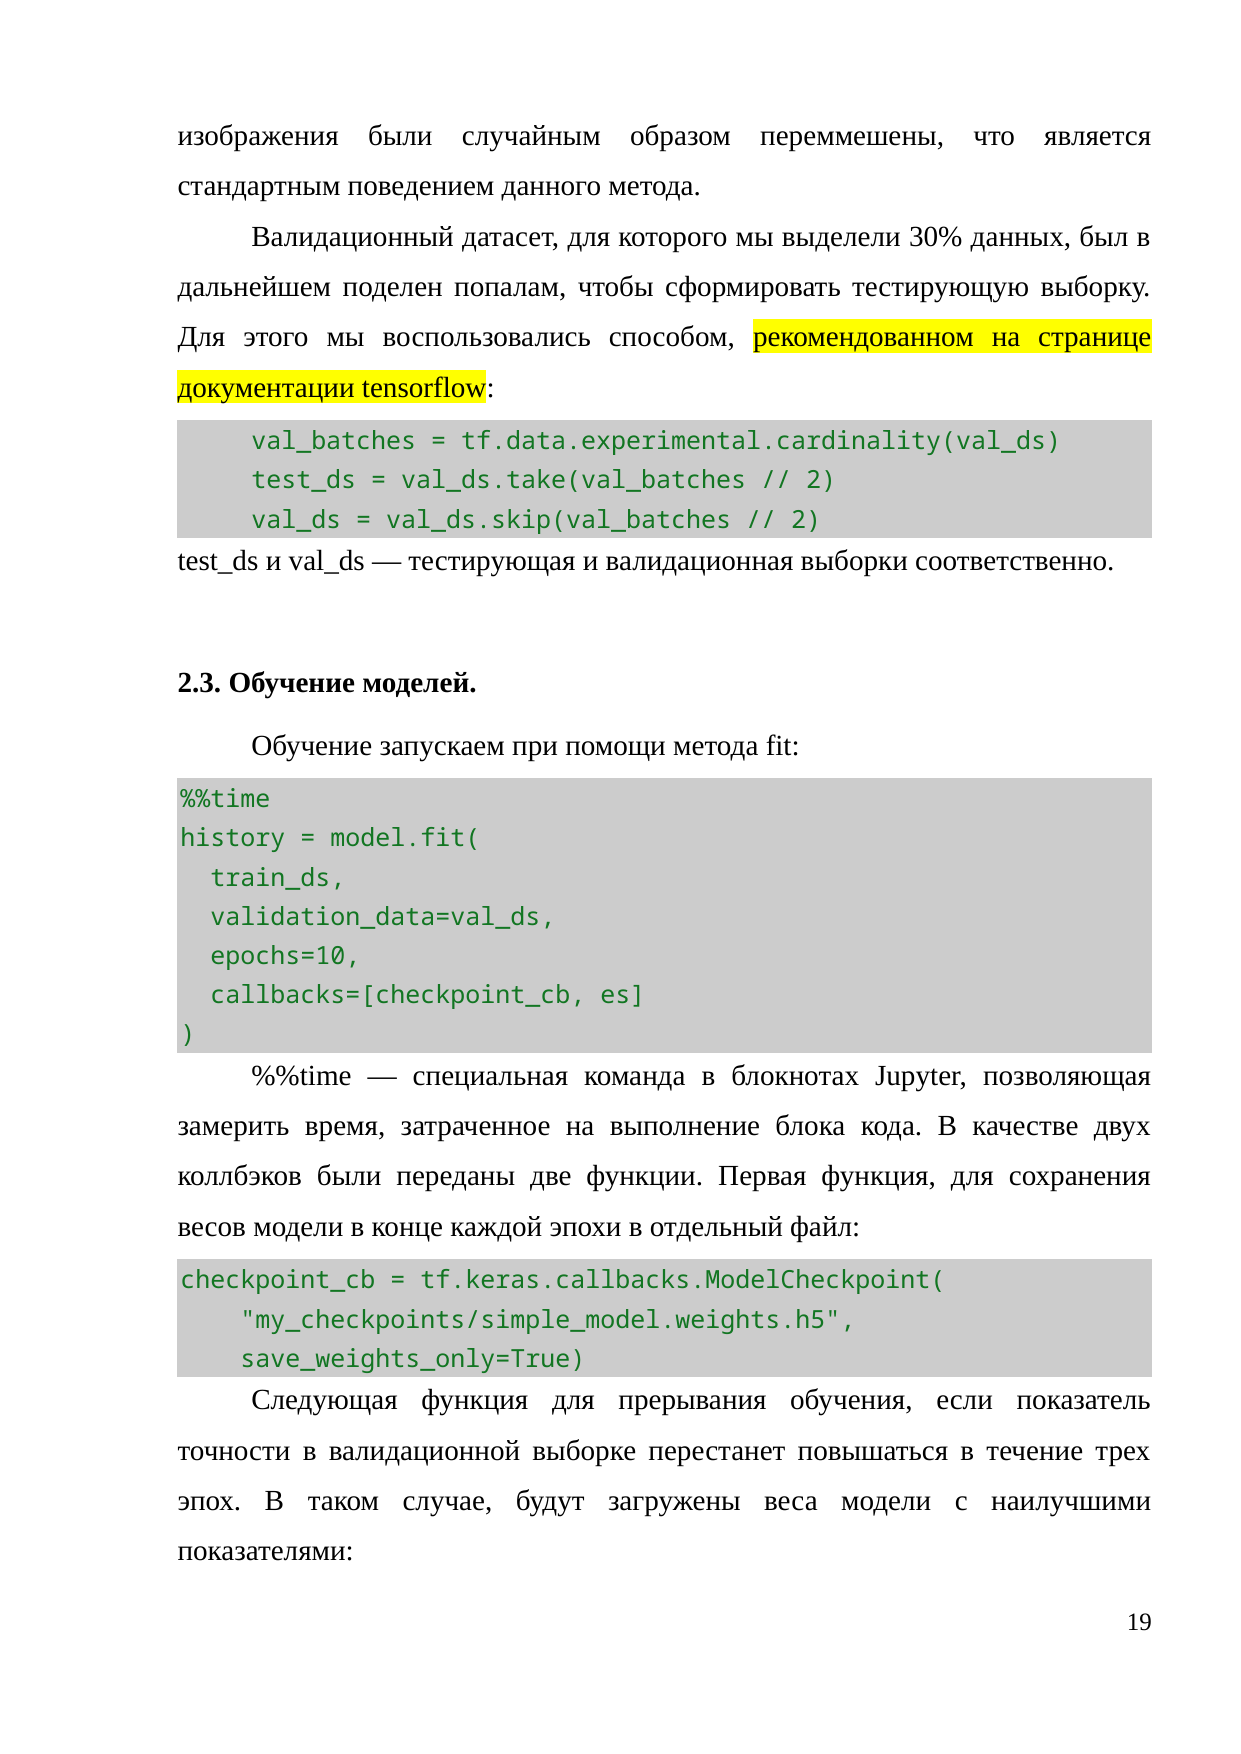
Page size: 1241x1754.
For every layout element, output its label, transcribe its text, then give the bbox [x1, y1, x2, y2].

text validation_data=val_ds, [177, 895, 1152, 932]
text изображения были случайным образом переммешены, что является стандартным поведением данного метода. [177, 118, 1152, 202]
text ) [177, 1013, 1152, 1053]
subtitle 2.3. Обучение моделей. [177, 665, 1152, 698]
text Обучение запускаем при помощи метода fit: [177, 728, 1152, 761]
text callbacks=[checkpoint_cb, es] [177, 974, 1152, 1011]
text epochs=10, [177, 934, 1152, 972]
text save_weights_only=True) [177, 1337, 1152, 1377]
text train_ds, [177, 856, 1152, 893]
text test_ds = val_ds.take(val_batches // 2) [177, 459, 1152, 496]
text "my_checkpoints/simple_model.weights.h5", [177, 1298, 1152, 1335]
text test_ds и val_ds — тестирующая и валидационная выборки соответственно. [177, 543, 1152, 577]
text checkpoint_cb = tf.keras.callbacks.ModelCheckpoint( [177, 1259, 1152, 1296]
text %%time — специальная команда в блокнотах Jupyter, позволяющая замерить время, затраченное на выполнение блока кода. В качестве двух коллбэков были переданы две функции. Первая функция, для сохранения весов модели в конце каждой эпохи в отдельный файл: [177, 1058, 1152, 1242]
text %%time [177, 778, 1152, 815]
text Следующая функция для прерывания обучения, если показатель точности в валидационной выборке перестанет повышаться в течение трех эпох. В таком случае, будут загружены веса модели с наилучшими показателями: [177, 1382, 1152, 1567]
text Валидационный датасет, для которого мы выделели 30% данных, был в дальнейшем поделен попалам, чтобы сформировать тестирующую выборку. Для этого мы воспользовались способом, рекомендованном на странице документации tensorflow: [177, 219, 1152, 403]
text val_batches = tf.data.experimental.cardinality(val_ds) [177, 420, 1152, 457]
text val_ds = val_ds.skip(val_batches // 2) [177, 498, 1152, 538]
text history = model.fit( [177, 817, 1152, 854]
